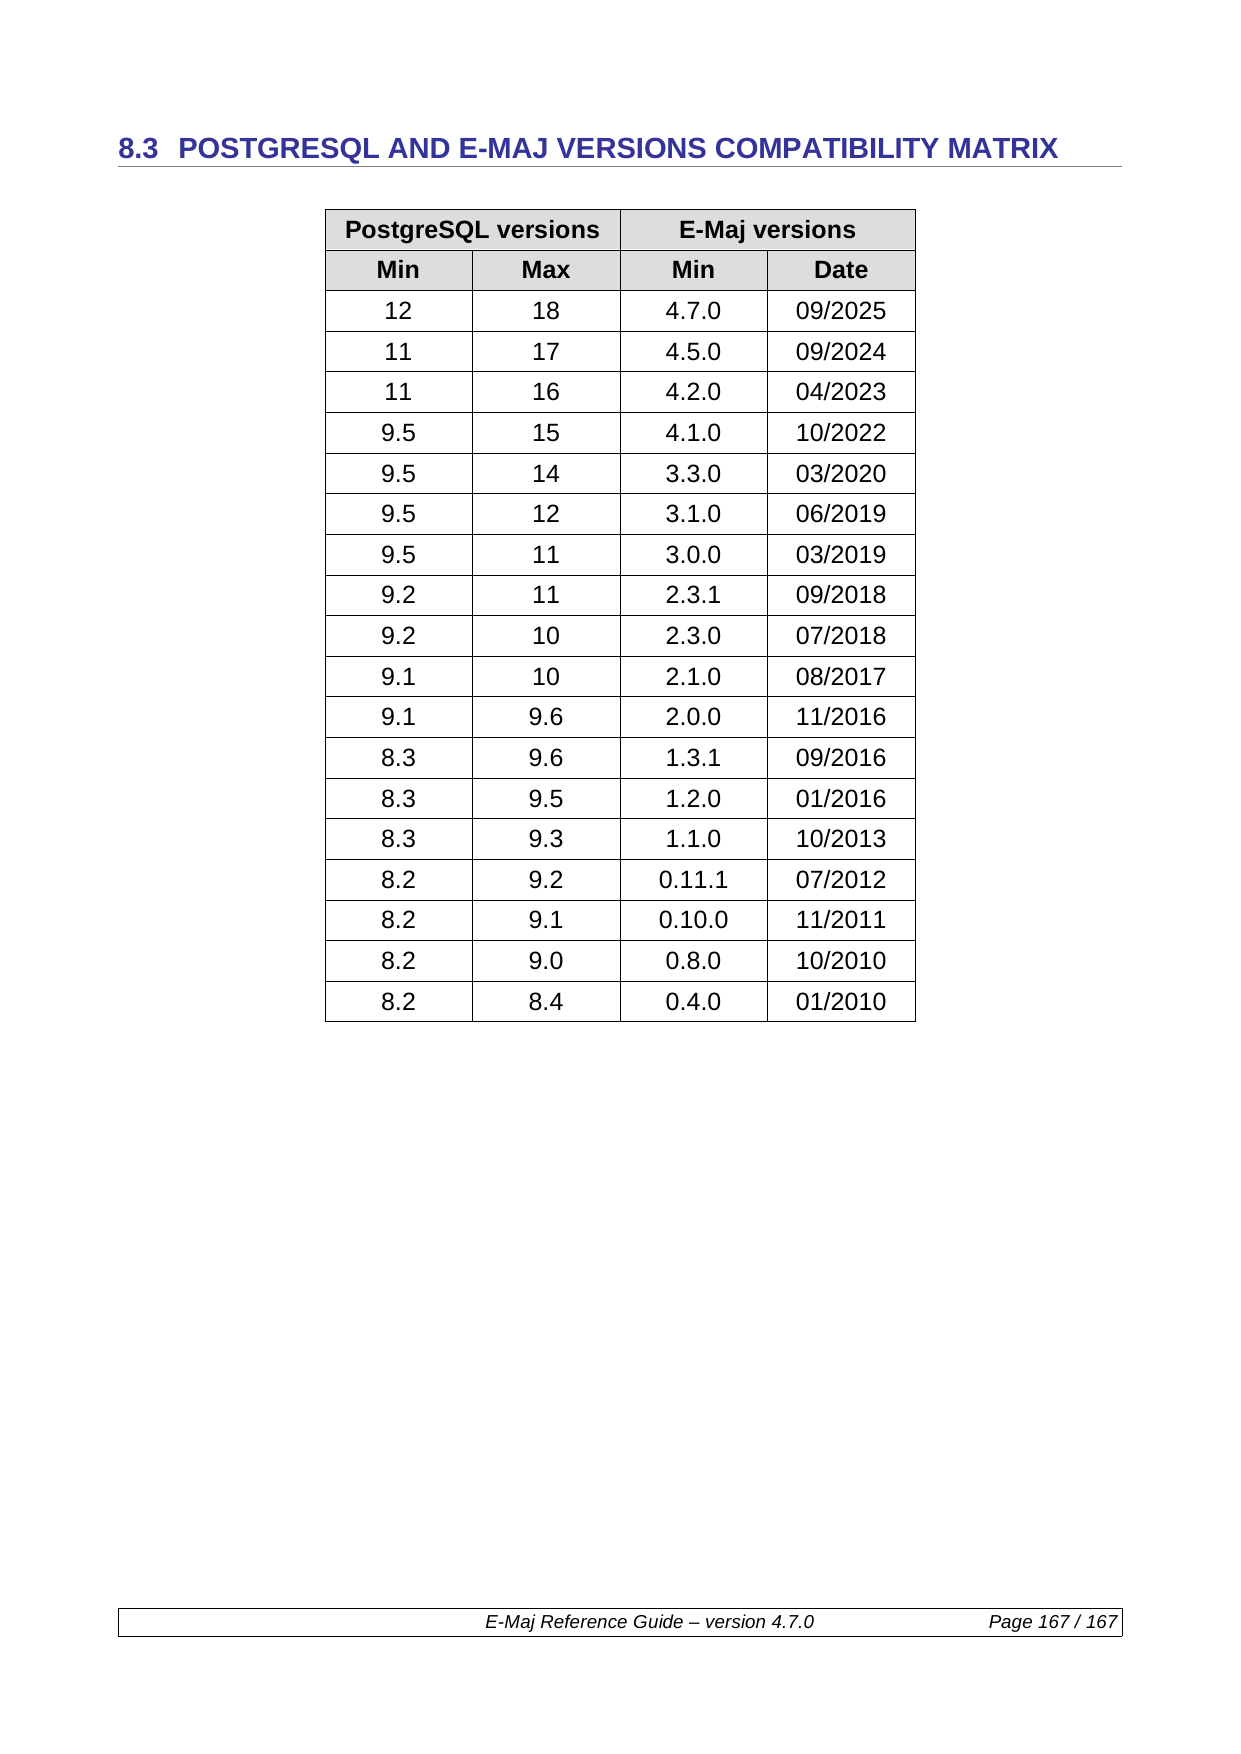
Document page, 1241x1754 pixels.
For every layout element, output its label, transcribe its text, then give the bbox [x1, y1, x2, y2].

table_cell 08/2017 [768, 657, 915, 696]
table_cell 9.6 [473, 697, 620, 737]
table_cell 9.5 [326, 494, 472, 534]
table_cell 9.5 [326, 454, 472, 493]
table_cell 9.1 [473, 901, 620, 940]
table_cell 12‍ [326, 291, 472, 331]
table_cell ‍11 [326, 332, 472, 371]
table_header E-Maj versions [621, 210, 915, 249]
table_cell 8.3 [326, 779, 472, 818]
table_cell 04/2023 [768, 372, 915, 412]
table_cell 06/2019 [768, 494, 915, 534]
table_cell 11 [473, 535, 620, 574]
table_header PostgreSQL versions [326, 210, 620, 249]
table_cell 07/2018 [768, 616, 915, 656]
table_cell 0.10.0 [621, 901, 767, 940]
table_cell 9.1 [326, 657, 472, 696]
table_cell 10/2022 [768, 413, 915, 453]
table_cell 8.2 [326, 901, 472, 940]
table_cell 0.11.1 [621, 860, 767, 899]
table_cell 12 [473, 494, 620, 534]
table_cell 3.3.0 [621, 454, 767, 493]
table_cell 8.3 [326, 738, 472, 778]
table_cell 4.7.0 [621, 291, 767, 331]
table_cell 8.2 [326, 941, 472, 981]
table_cell 0.8.0 [621, 941, 767, 981]
table_cell 11/2011 [768, 901, 915, 940]
table_cell 8.2 [326, 860, 472, 899]
table_cell 10 [473, 657, 620, 696]
table_cell 0.4.0 [621, 982, 767, 1021]
table_cell 18 [473, 291, 620, 331]
table_cell 2.3.1 [621, 576, 767, 615]
table_cell 09/2025 [768, 291, 915, 331]
table_cell 09/2024 [768, 332, 915, 371]
table_cell 1.2.0 [621, 779, 767, 818]
table_cell 4.2.0 [621, 372, 767, 412]
table_cell 10/2010 [768, 941, 915, 981]
table_cell 9.5 [326, 413, 472, 453]
table_cell Date [768, 251, 915, 290]
table_cell 01/2016 [768, 779, 915, 818]
table_cell 9.2 [326, 616, 472, 656]
table_cell 16 [473, 372, 620, 412]
table_cell 2.0.0 [621, 697, 767, 737]
table_cell 07/2012 [768, 860, 915, 899]
table_cell 15 [473, 413, 620, 453]
table_cell 10 [473, 616, 620, 656]
table_cell 9.5 [473, 779, 620, 818]
table_cell 09/2016 [768, 738, 915, 778]
table_cell 1.1.0 [621, 819, 767, 859]
table_cell 9.1 [326, 697, 472, 737]
table_cell 8.2 [326, 982, 472, 1021]
table_cell 8.3 [326, 819, 472, 859]
table_cell 9.2 [326, 576, 472, 615]
subtitle PostgreSQL and E-Maj versions compatibility matrix [118, 131, 1122, 166]
table_cell 8.4 [473, 982, 620, 1021]
table_cell 1.3.1 [621, 738, 767, 778]
table_cell 17 [473, 332, 620, 371]
table_cell 9.6 [473, 738, 620, 778]
table_cell 3.1.0 [621, 494, 767, 534]
table_cell Min [326, 251, 472, 290]
table_cell Min [621, 251, 767, 290]
table_cell 01/2010 [768, 982, 915, 1021]
table_cell 11/2016 [768, 697, 915, 737]
table_cell 4.1.0 [621, 413, 767, 453]
table_cell 09/2018 [768, 576, 915, 615]
table_cell 9.0 [473, 941, 620, 981]
table_cell 2.1.0 [621, 657, 767, 696]
table_cell 03/2019 [768, 535, 915, 574]
table_cell 03/2020 [768, 454, 915, 493]
table_cell 3.0.0 [621, 535, 767, 574]
table_cell 11‍ [326, 372, 472, 412]
table_cell 9.2 [473, 860, 620, 899]
table_cell Max [473, 251, 620, 290]
table_cell 10/2013 [768, 819, 915, 859]
table_cell 4.5.0 [621, 332, 767, 371]
table_cell 9.3 [473, 819, 620, 859]
table_cell 11 [473, 576, 620, 615]
table_cell 9.5 [326, 535, 472, 574]
table_cell 2.3.0 [621, 616, 767, 656]
table_cell 14 [473, 454, 620, 493]
